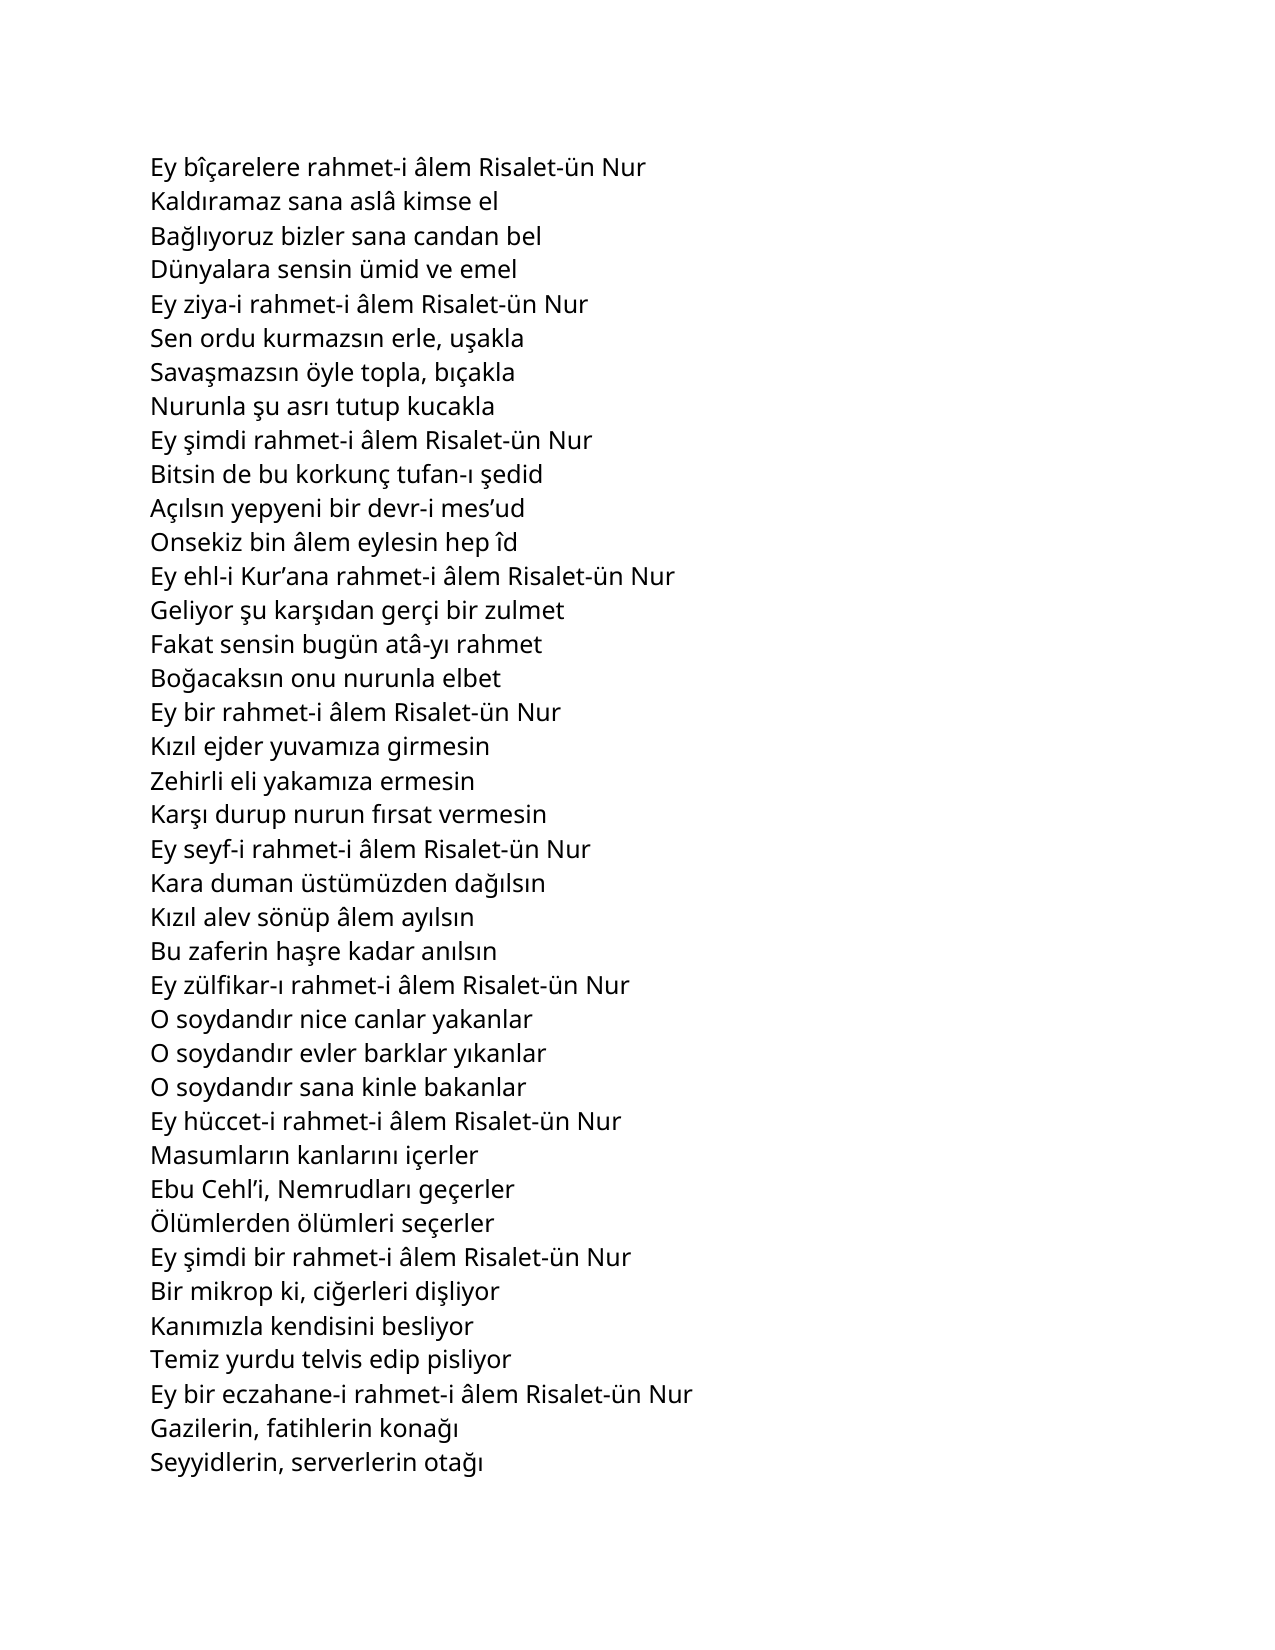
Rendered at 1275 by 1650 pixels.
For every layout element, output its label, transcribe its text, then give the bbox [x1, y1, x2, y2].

text O soydandır sana kinle bakanlar [150, 1070, 1125, 1104]
text Dünyalara sensin ümid ve emel [150, 252, 1125, 286]
text Geliyor şu karşıdan gerçi bir zulmet [150, 593, 1125, 627]
text Bir mikrop ki, ciğerleri dişliyor [150, 1274, 1125, 1308]
text Zehirli eli yakamıza ermesin [150, 763, 1125, 797]
text Ey ziya-i rahmet-i âlem Risalet-ün Nur [150, 286, 1125, 320]
text Karşı durup nurun fırsat vermesin [150, 797, 1125, 831]
text Ey hüccet-i rahmet-i âlem Risalet-ün Nur [150, 1104, 1125, 1138]
text Gazilerin, fatihlerin konağı [150, 1410, 1125, 1444]
text Kaldıramaz sana aslâ kimse el [150, 184, 1125, 218]
text Ey bîçarelere rahmet-i âlem Risalet-ün Nur [150, 150, 1125, 184]
text Fakat sensin bugün atâ-yı rahmet [150, 627, 1125, 661]
text Temiz yurdu telvis edip pisliyor [150, 1342, 1125, 1376]
text Ey şimdi rahmet-i âlem Risalet-ün Nur [150, 422, 1125, 457]
text Ey zülfikar-ı rahmet-i âlem Risalet-ün Nur [150, 967, 1125, 1002]
text Masumların kanlarını içerler [150, 1138, 1125, 1172]
text Ey ehl-i Kur’ana rahmet-i âlem Risalet-ün Nur [150, 559, 1125, 593]
text Ebu Cehl’i, Nemrudları geçerler [150, 1172, 1125, 1206]
text O soydandır evler barklar yıkanlar [150, 1036, 1125, 1070]
text Ey şimdi bir rahmet-i âlem Risalet-ün Nur [150, 1240, 1125, 1274]
text Savaşmazsın öyle topla, bıçakla [150, 354, 1125, 388]
text Sen ordu kurmazsın erle, uşakla [150, 320, 1125, 354]
text Nurunla şu asrı tutup kucakla [150, 388, 1125, 422]
text Ey bir rahmet-i âlem Risalet-ün Nur [150, 695, 1125, 729]
text Seyyidlerin, serverlerin otağı [150, 1444, 1125, 1478]
text Bu zaferin haşre kadar anılsın [150, 933, 1125, 967]
text Kara duman üstümüzden dağılsın [150, 865, 1125, 899]
text Kızıl ejder yuvamıza girmesin [150, 729, 1125, 763]
text Açılsın yepyeni bir devr-i mes’ud [150, 491, 1125, 525]
text Ölümlerden ölümleri seçerler [150, 1206, 1125, 1240]
text Kızıl alev sönüp âlem ayılsın [150, 899, 1125, 933]
text Bağlıyoruz bizler sana candan bel [150, 218, 1125, 252]
text Bitsin de bu korkunç tufan-ı şedid [150, 457, 1125, 491]
text Boğacaksın onu nurunla elbet [150, 661, 1125, 695]
text Ey seyf-i rahmet-i âlem Risalet-ün Nur [150, 831, 1125, 865]
text Kanımızla kendisini besliyor [150, 1308, 1125, 1342]
text Ey bir eczahane-i rahmet-i âlem Risalet-ün Nur [150, 1376, 1125, 1410]
text Onsekiz bin âlem eylesin hep îd [150, 525, 1125, 559]
text O soydandır nice canlar yakanlar [150, 1002, 1125, 1036]
